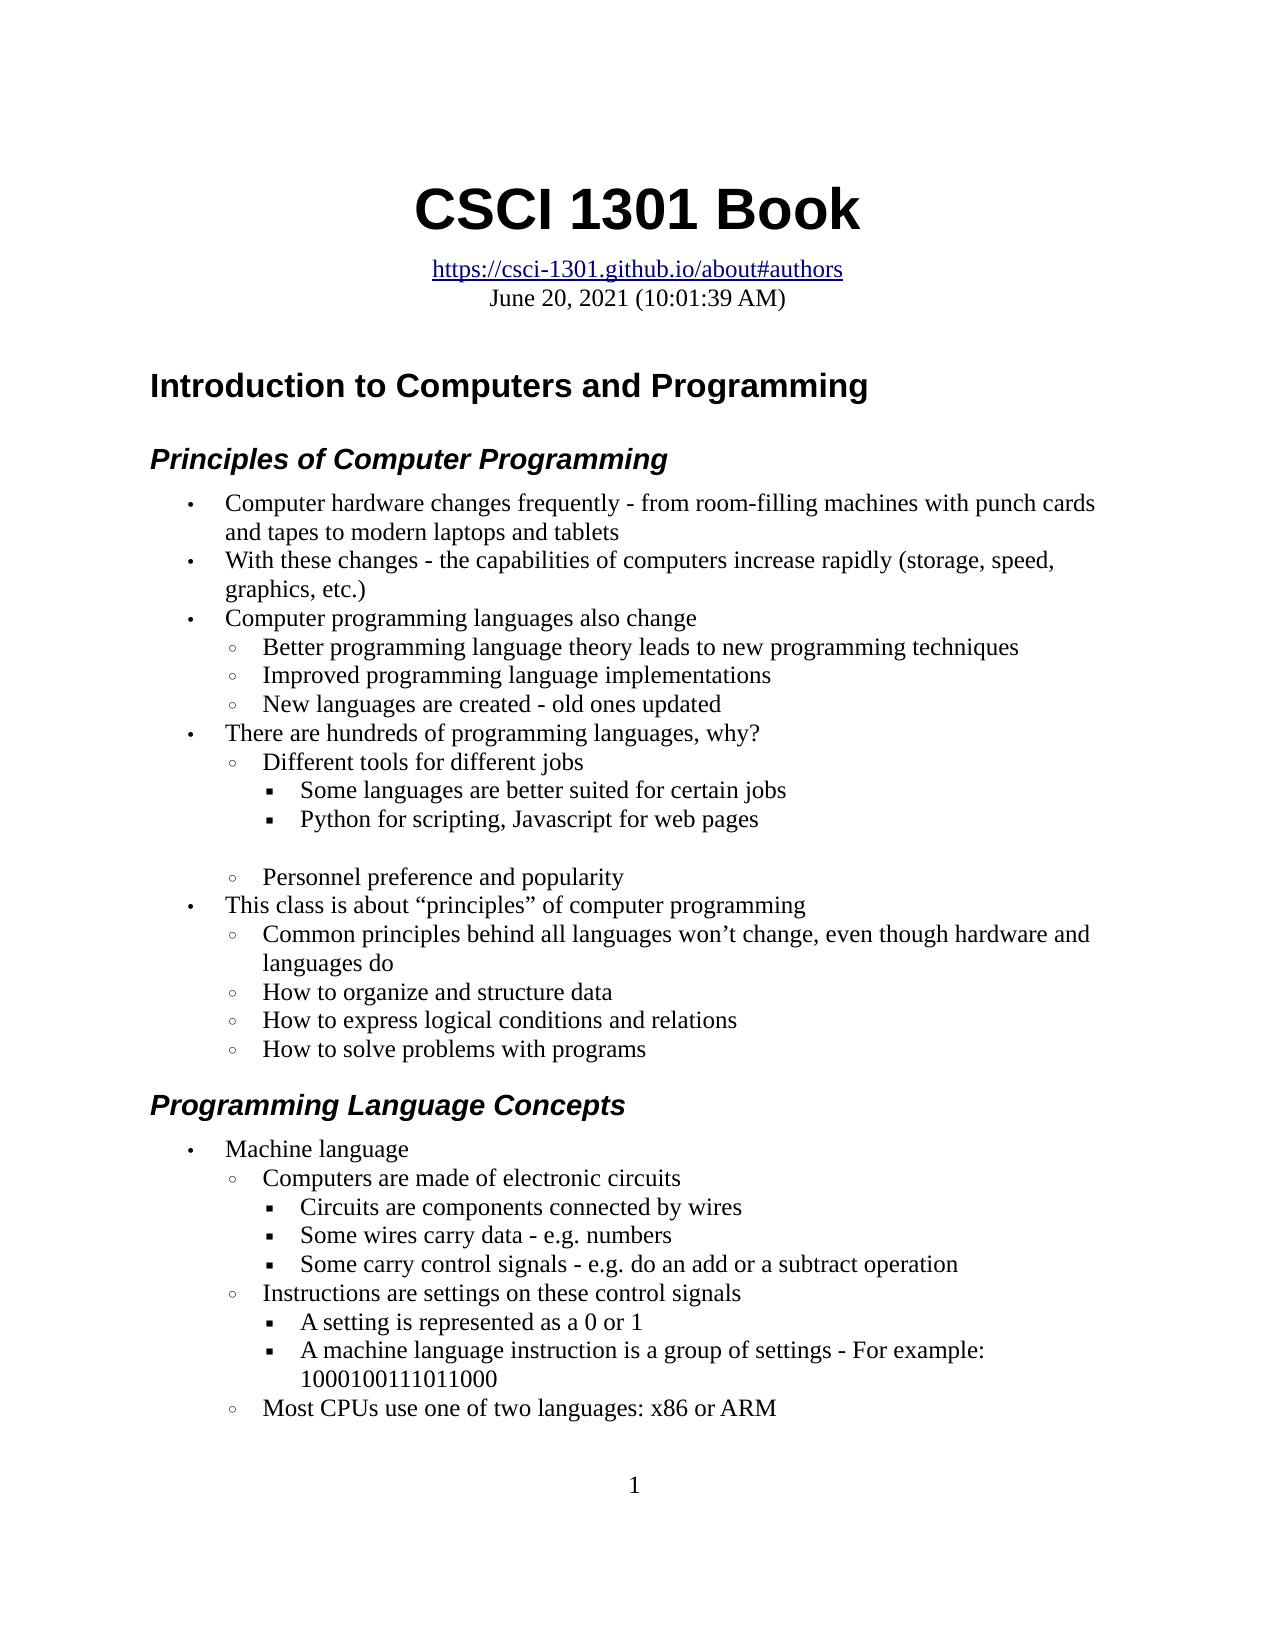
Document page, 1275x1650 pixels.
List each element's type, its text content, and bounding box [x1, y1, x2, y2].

list Computer programming languages also change [187, 603, 1125, 632]
list Some wires carry data - e.g. numbers [262, 1220, 1125, 1249]
list Instructions are settings on these control signals [225, 1278, 1125, 1307]
list Most CPUs use one of two languages: x86 or ARM [225, 1393, 1125, 1422]
list Different tools for different jobs [225, 747, 1125, 776]
list Better programming language theory leads to new programming techniques [225, 632, 1125, 661]
list Computer hardware changes frequently - from room-filling machines with punch cards and tapes to modern laptops and tablets [187, 488, 1125, 546]
list Circuits are components connected by wires [262, 1192, 1125, 1220]
subtitle Introduction to Computers and Programming [150, 366, 1125, 404]
list There are hundreds of programming languages, why? [187, 718, 1125, 747]
text https://csci-1301.github.io/about#authors [150, 254, 1125, 283]
list How to express logical conditions and relations [225, 1006, 1125, 1034]
list Improved programming language implementations [225, 661, 1125, 689]
list Computers are made of electronic circuits [225, 1163, 1125, 1192]
list New languages are created - old ones updated [225, 689, 1125, 718]
list Some languages are better suited for certain jobs [262, 776, 1125, 804]
list Some carry control signals - e.g. do an add or a subtract operation [262, 1249, 1125, 1278]
subtitle Programming Language Concepts [150, 1088, 1125, 1122]
list How to organize and structure data [225, 977, 1125, 1006]
subtitle Principles of Computer Programming [150, 442, 1125, 476]
list This class is about “principles” of computer programming [187, 891, 1125, 919]
title CSCI 1301 Book [150, 175, 1125, 242]
list Machine language [187, 1134, 1125, 1163]
list How to solve problems with programs [225, 1034, 1125, 1063]
list A machine language instruction is a group of settings - For example: 1000100111011000 [262, 1335, 1125, 1393]
list Personnel preference and popularity [225, 862, 1125, 891]
list Common principles behind all languages won’t change, even though hardware and languages do [225, 919, 1125, 977]
list With these changes - the capabilities of computers increase rapidly (storage, speed, graphics, etc.) [187, 546, 1125, 603]
list Python for scripting, Javascript for web pages [262, 804, 1125, 862]
list A setting is represented as a 0 or 1 [262, 1307, 1125, 1335]
text June 20, 2021 (10:01:39 AM) [150, 283, 1125, 312]
